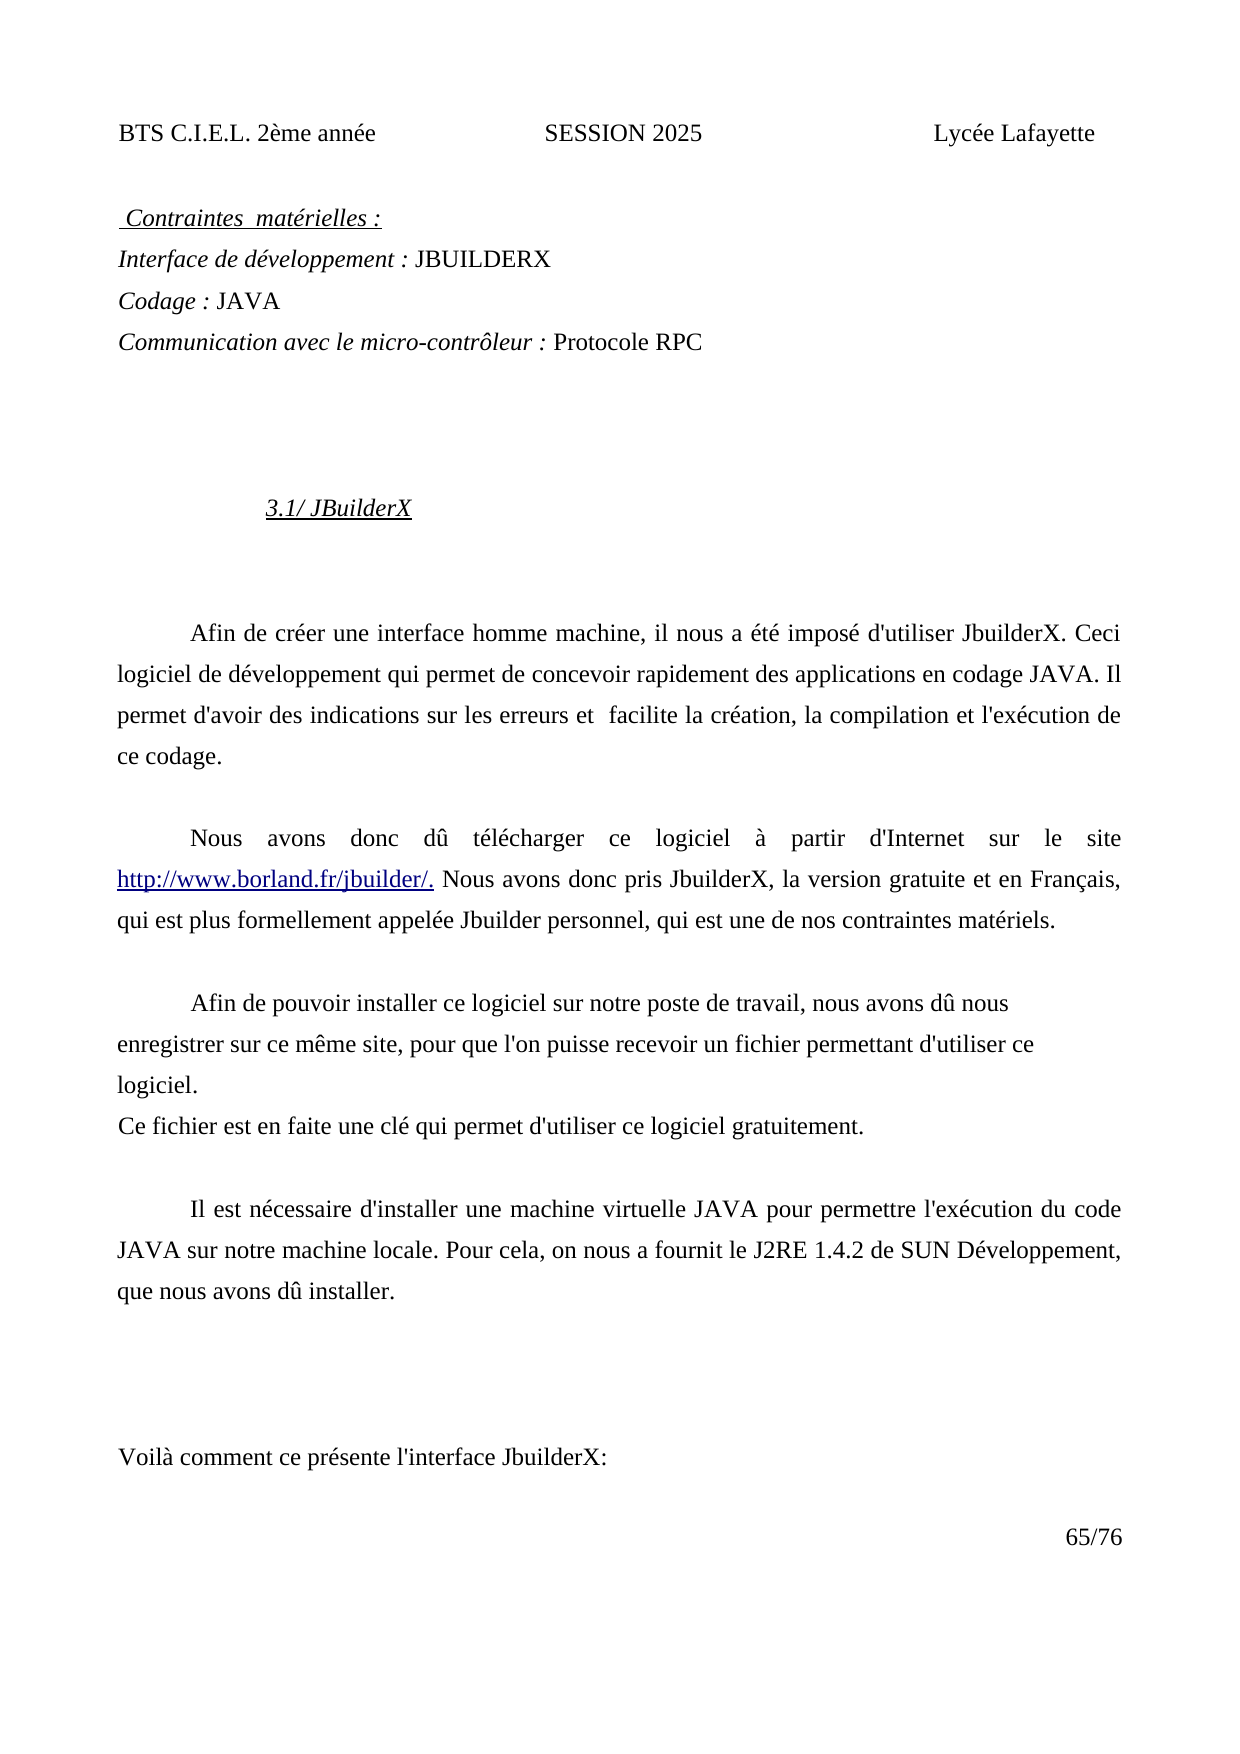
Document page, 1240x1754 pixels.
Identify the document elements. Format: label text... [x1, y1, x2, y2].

text Codage : JAVA [118, 286, 1122, 315]
text Ce fichier est en faite une clé qui permet d'utiliser ce logiciel gratuitement. [118, 1111, 1121, 1140]
text Il est nécessaire d'installer une machine virtuelle JAVA pour permettre l'exécution du code JAVA sur notre machine locale. Pour cela, on nous a fournit le J2RE 1.4.2 de SUN Développement, que nous avons dû installer. [117, 1194, 1122, 1305]
text Interface de développement : JBUILDERX [118, 244, 1122, 273]
text 3.1/ JBuilderX [266, 493, 1122, 522]
text Voilà comment ce présente l'interface JbuilderX: [118, 1442, 1121, 1471]
text Afin de créer une interface homme machine, il nous a été imposé d'utiliser JbuilderX. Ceci logiciel de développement qui permet de concevoir rapidement des applications en codage JAVA. Il permet d'avoir des indications sur les erreurs et facilite la création, la compilation et l'exécution de ce codage. [117, 618, 1122, 769]
text Afin de pouvoir installer ce logiciel sur notre poste de travail, nous avons dû nous enregistrer sur ce même site, pour que l'on puisse recevoir un fichier permettant d'utiliser ce logiciel. [117, 988, 1121, 1099]
text Communication avec le micro-contrôleur : Protocole RPC [118, 327, 1122, 356]
text Contraintes matérielles : [119, 203, 1122, 232]
text Nous avons donc dû télécharger ce logiciel à partir d'Internet sur le site http://www.borland.fr/jbuilder/. Nous avons donc pris JbuilderX, la version gratuite et en Français, qui est plus formellement appelée Jbuilder personnel, qui est une de nos contraintes matériels. [117, 823, 1122, 934]
